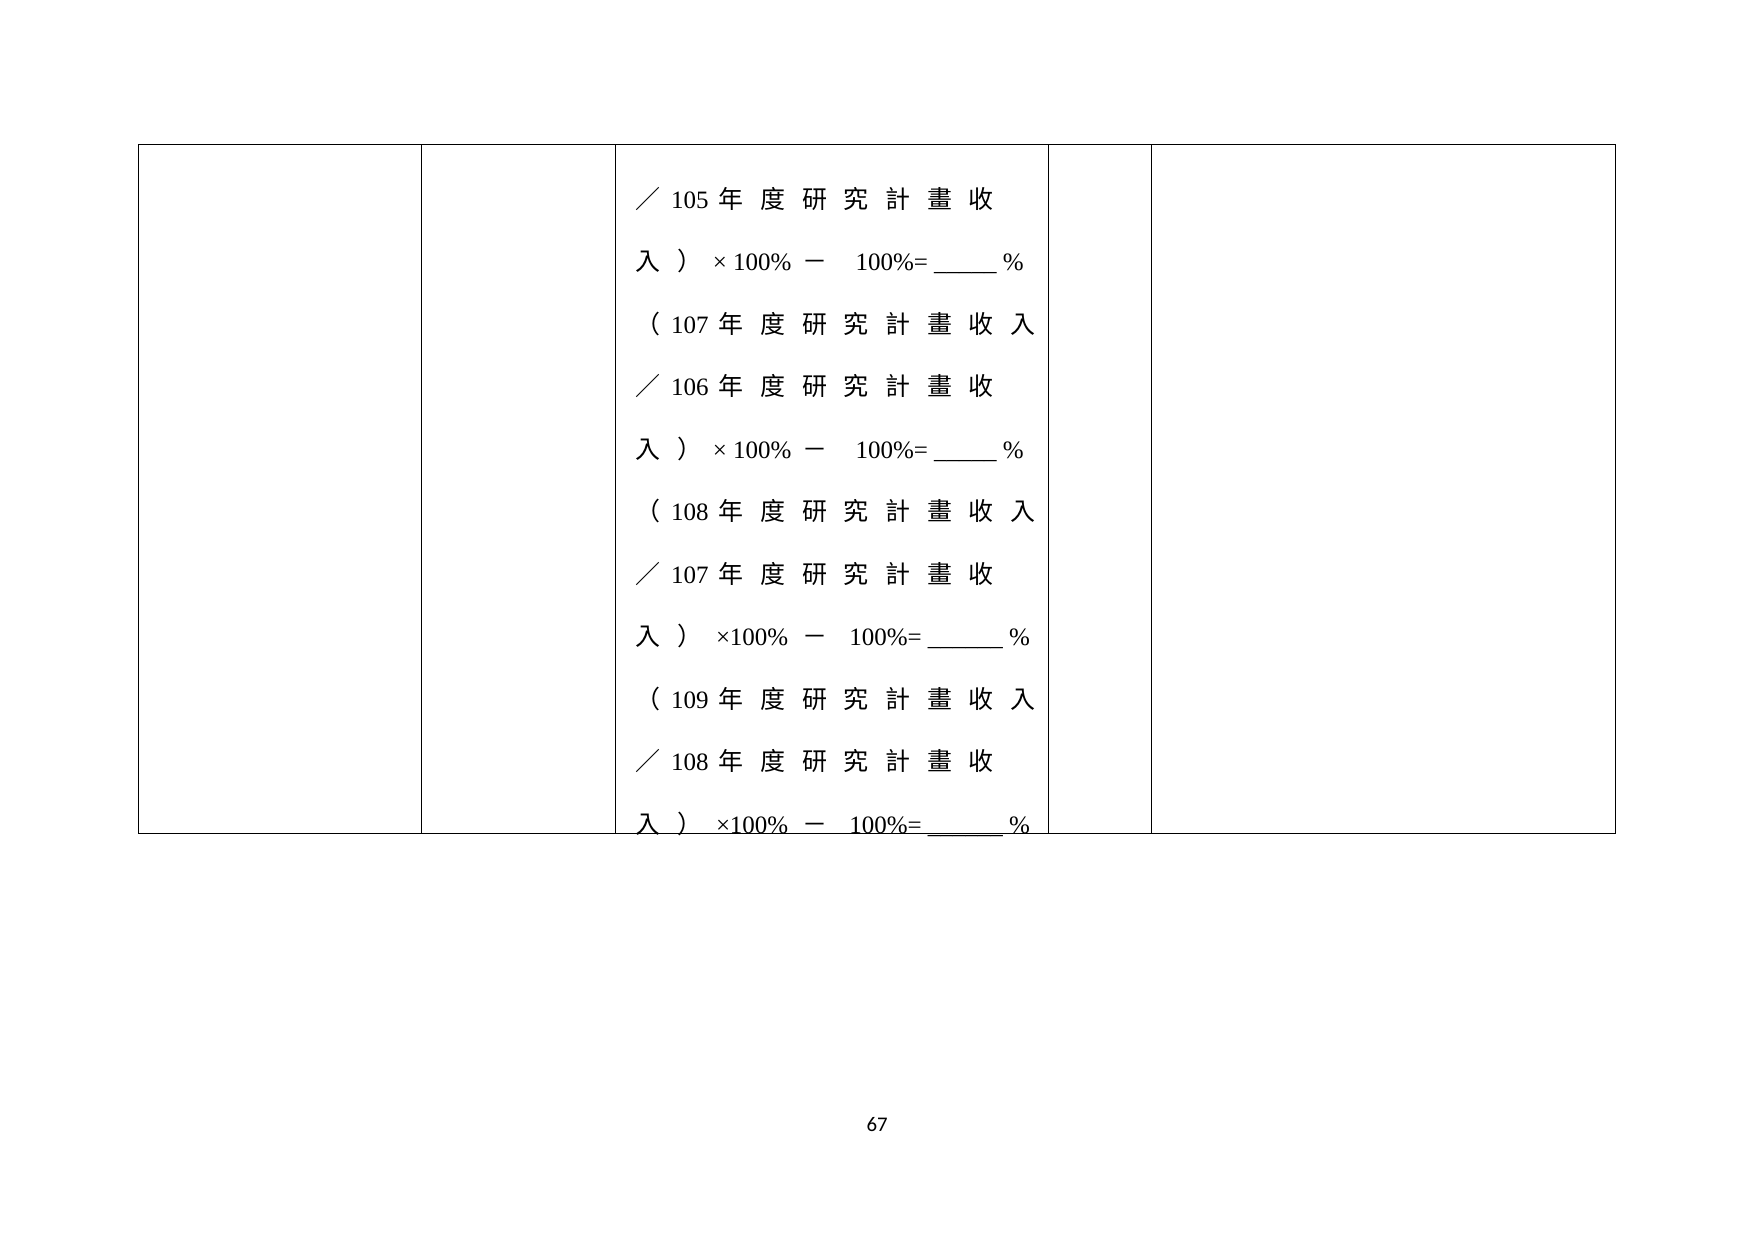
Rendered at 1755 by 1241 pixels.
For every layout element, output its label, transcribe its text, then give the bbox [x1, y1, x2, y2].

table_cell ／105年度研究計畫收入）× 100%－100%= _____ % （107年度研究計畫收入／106年度研究計畫收入）× 100%－100%= _____ % （108年度研究計畫收入／107年度研究計畫收入）×100%－100%= ______ % （109年度研究計畫收入／108年度研究計畫收入）×100%－100%= ______ % [616, 145, 1048, 833]
table_cell [422, 145, 615, 833]
table_cell [1049, 145, 1151, 833]
table_cell [1152, 145, 1615, 833]
table_cell [139, 145, 421, 833]
